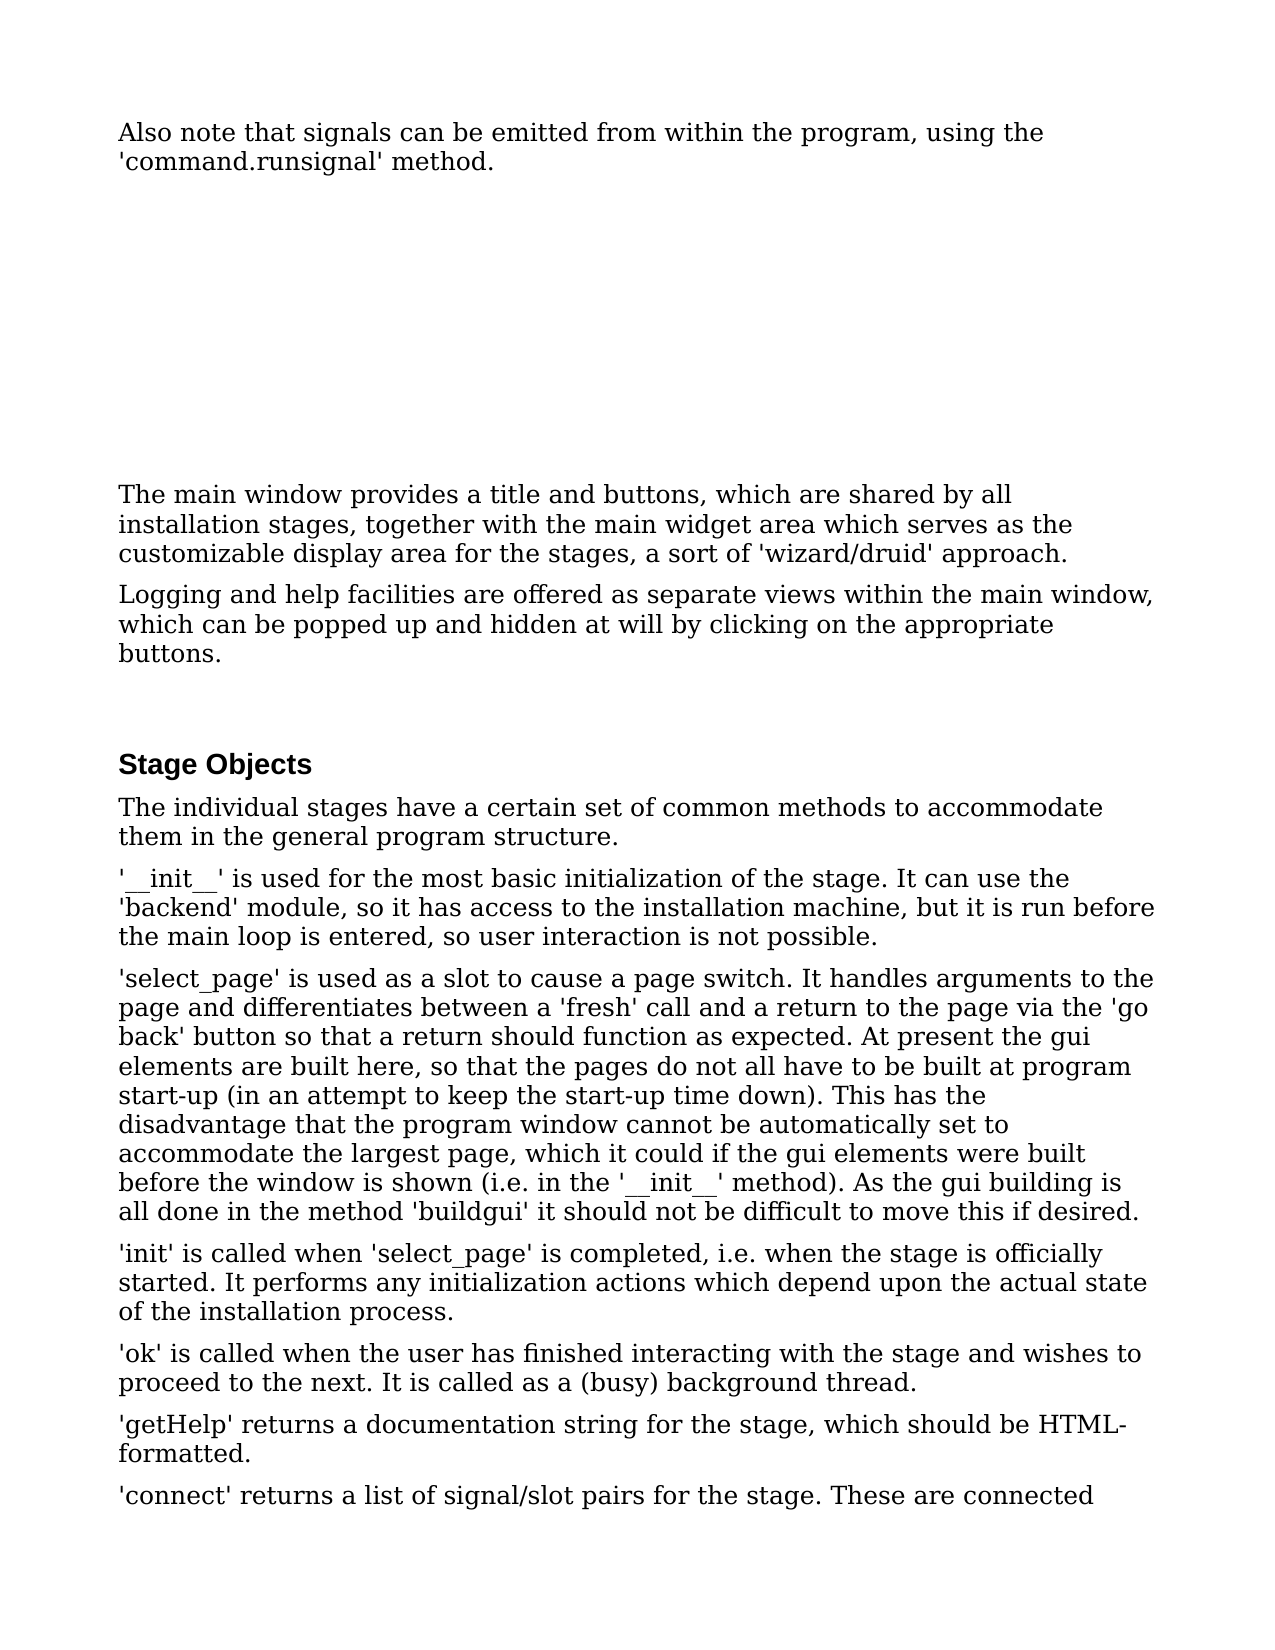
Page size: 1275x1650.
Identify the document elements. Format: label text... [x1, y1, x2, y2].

text Logging and help facilities are offered as separate views within the main window, which can be popped up and hidden at will by clicking on the appropriate buttons. [118, 581, 1157, 668]
text Also note that signals can be emitted from within the program, using the 'command.runsignal' method. [118, 118, 1157, 176]
text 'connect' returns a list of signal/slot pairs for the stage. These are connected [118, 1481, 1157, 1510]
subtitle Stage Objects [118, 747, 1157, 781]
text '__init__' is used for the most basic initialization of the stage. It can use the 'backend' module, so it has access to the installation machine, but it is run before the main loop is entered, so user interaction is not possible. [118, 864, 1157, 952]
text 'select_page' is used as a slot to cause a page switch. It handles arguments to the page and differentiates between a 'fresh' call and a return to the page via the 'go back' button so that a return should function as expected. At present the gui elements are built here, so that the pages do not all have to be built at program start-up (in an attempt to keep the start-up time down). This has the disadvantage that the program window cannot be automatically set to accommodate the largest page, which it could if the gui elements were built before the window is shown (i.e. in the '__init__' method). As the gui building is all done in the method 'buildgui' it should not be difficult to move this if desired. [118, 964, 1157, 1227]
text The individual stages have a certain set of common methods to accommodate them in the general program structure. [118, 793, 1157, 852]
text 'getHelp' returns a documentation string for the stage, which should be HTML-formatted. [118, 1410, 1157, 1468]
text 'ok' is called when the user has finished interacting with the stage and wishes to proceed to the next. It is called as a (busy) background thread. [118, 1339, 1157, 1397]
text 'init' is called when 'select_page' is completed, i.e. when the stage is officially started. It performs any initialization actions which depend upon the actual state of the installation process. [118, 1239, 1157, 1327]
text The main window provides a title and buttons, which are shared by all installation stages, together with the main widget area which serves as the customizable display area for the stages, a sort of 'wizard/druid' approach. [118, 481, 1157, 568]
